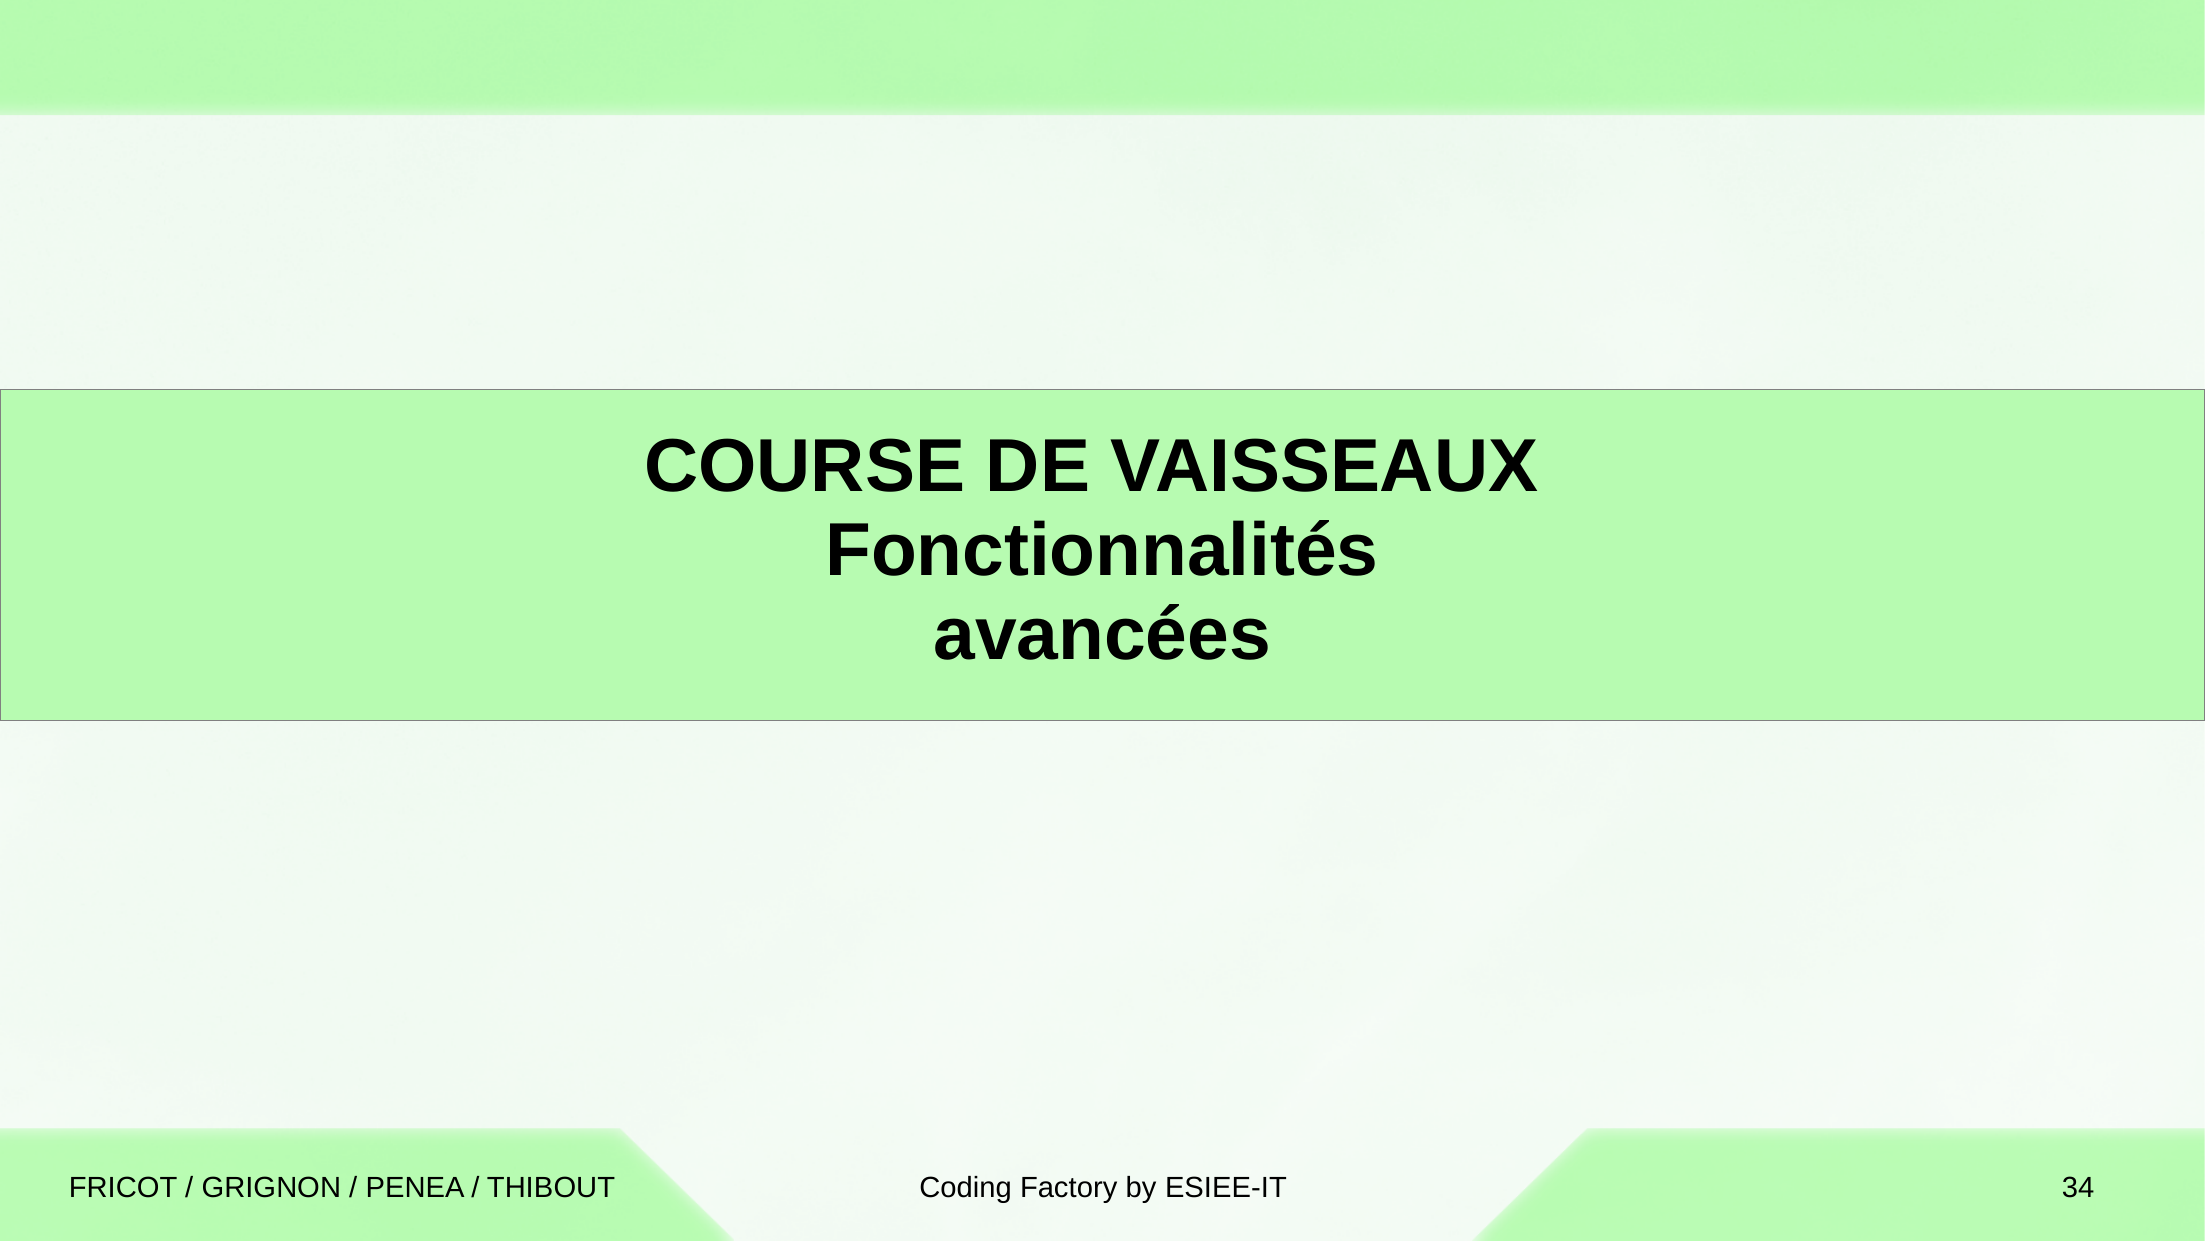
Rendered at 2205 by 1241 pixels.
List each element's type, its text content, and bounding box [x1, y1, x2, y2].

picture [0, 721, 2205, 1241]
subtitle COURSE DE VAISSEAUX Fonctionnalités avancées [110, 108, 2095, 1168]
text_box [0, 389, 110, 721]
text_box [2095, 389, 2205, 721]
picture [0, 0, 2205, 389]
